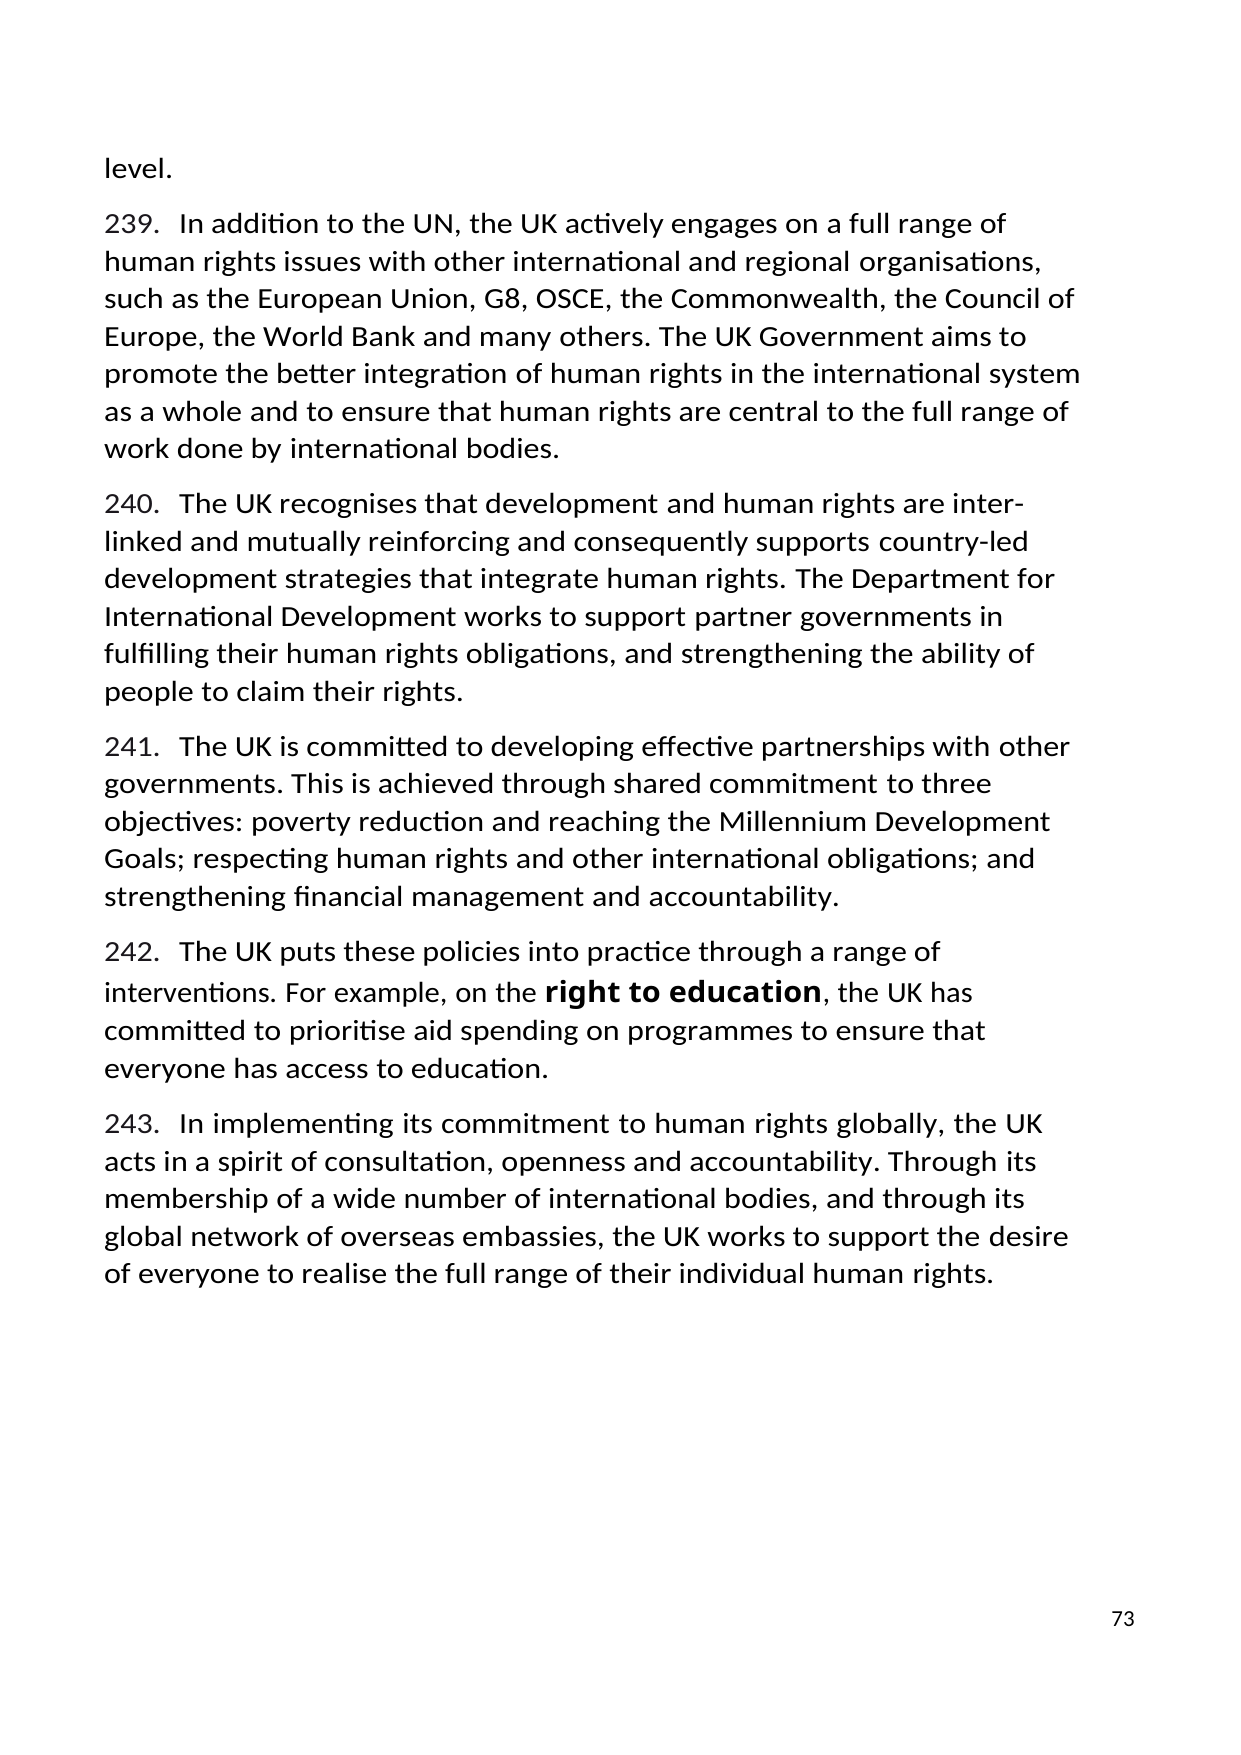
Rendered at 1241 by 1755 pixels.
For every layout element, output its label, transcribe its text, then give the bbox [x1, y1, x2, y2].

list The UK puts these policies into practice through a range of interventions. For example, on the right to education, the UK has committed to prioritise aid spending on programmes to ensure that everyone has access to education. [104, 933, 1097, 1086]
list The UK recognises that development and human rights are inter-linked and mutually reinforcing and consequently supports country-led development strategies that integrate human rights. The Department for International Development works to support partner governments in fulfilling their human rights obligations, and strengthening the ability of people to claim their rights. [104, 486, 1097, 708]
list level. [104, 150, 1097, 186]
list In addition to the UN, the UK actively engages on a full range of human rights issues with other international and regional organisations, such as the European Union, G8, OSCE, the Commonwealth, the Council of Europe, the World Bank and many others. The UK Government aims to promote the better integration of human rights in the international system as a whole and to ensure that human rights are central to the full range of work done by international bodies. [104, 206, 1097, 466]
list In implementing its commitment to human rights globally, the UK acts in a spirit of consultation, openness and accountability. Through its membership of a wide number of international bodies, and through its global network of overseas embassies, the UK works to support the desire of everyone to realise the full range of their individual human rights. [104, 1106, 1097, 1291]
list The UK is committed to developing effective partnerships with other governments. This is achieved through shared commitment to three objectives: poverty reduction and reaching the Millennium Development Goals; respecting human rights and other international obligations; and strengthening financial management and accountability. [104, 728, 1097, 913]
